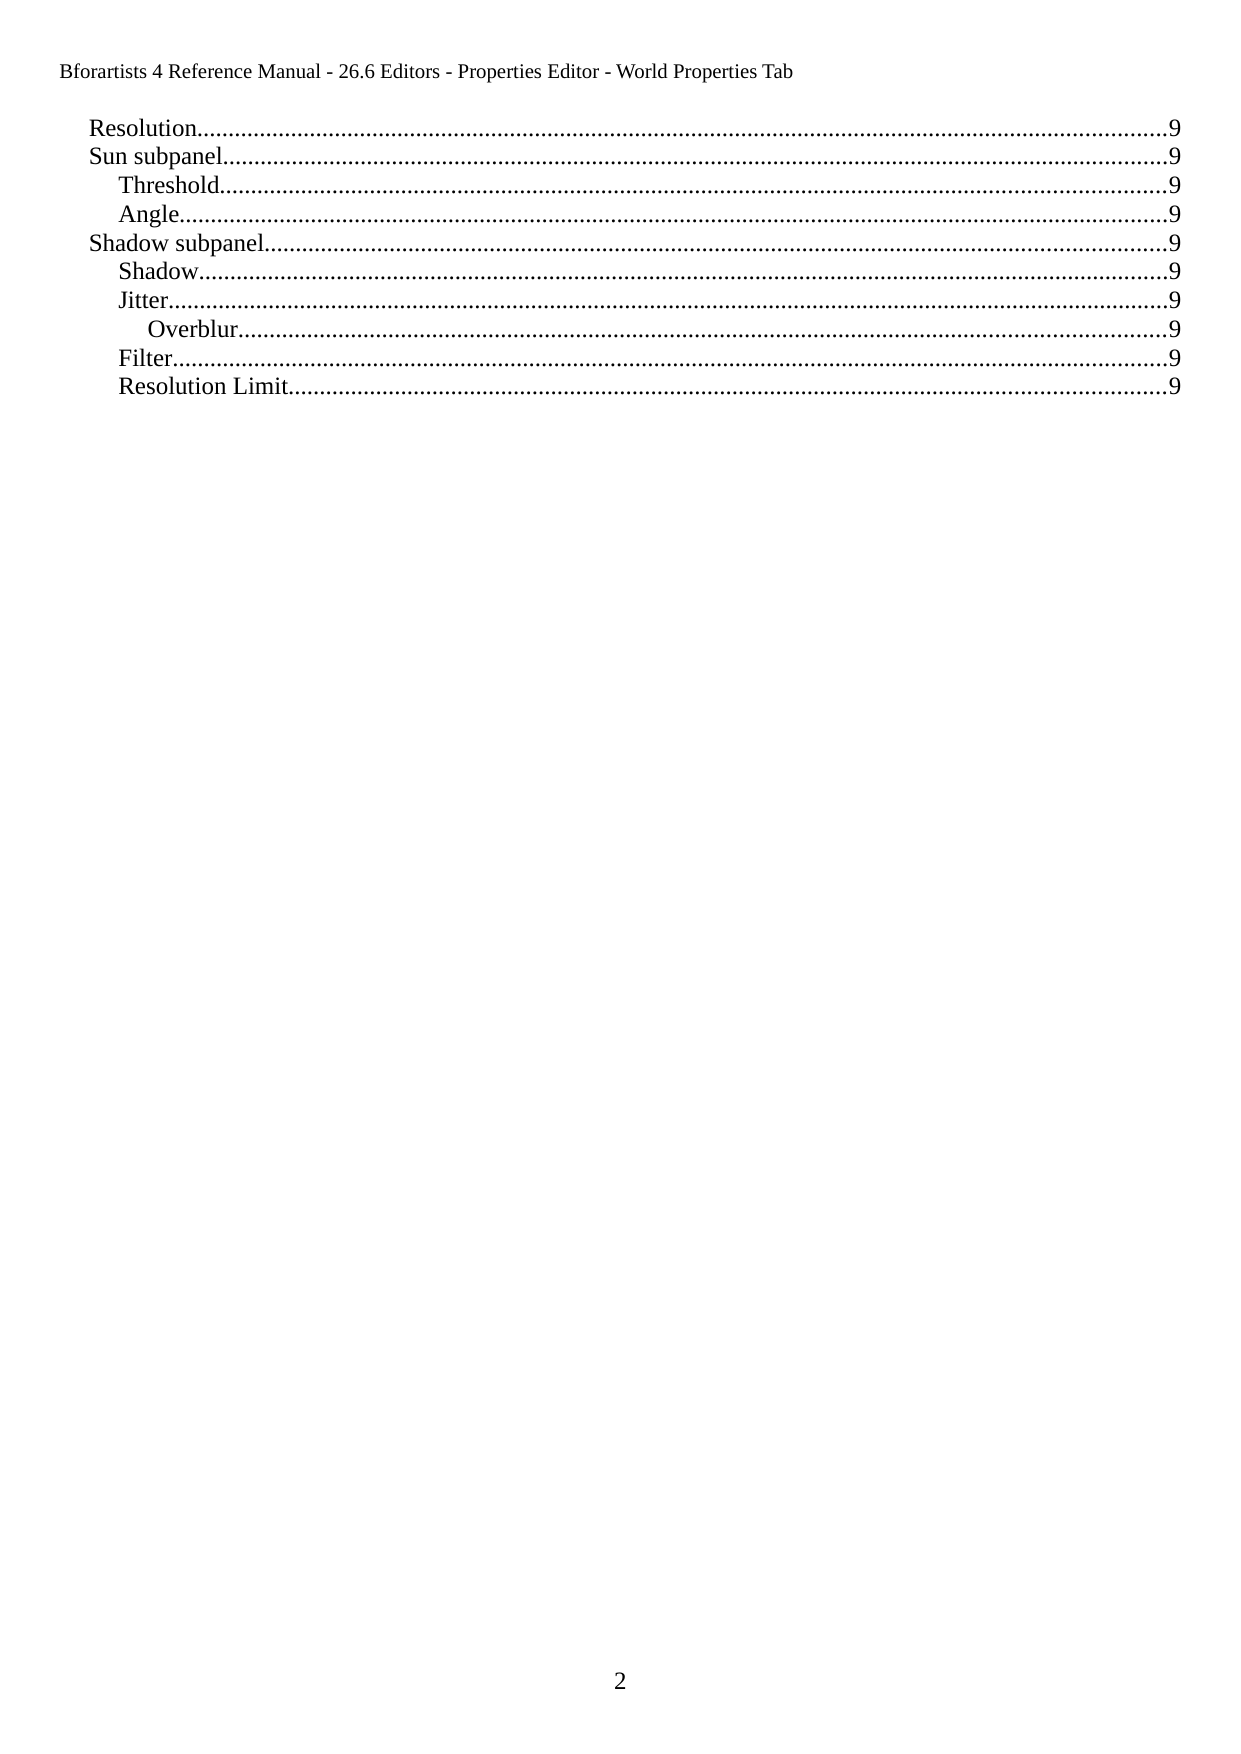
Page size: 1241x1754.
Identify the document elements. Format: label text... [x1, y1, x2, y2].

text Shadow 9 [118, 256, 1181, 285]
text Resolution Limit 9 [118, 371, 1181, 400]
text Sun subpanel 9 [88, 141, 1181, 170]
text Jitter 9 [118, 285, 1181, 314]
text Resolution 9 [88, 113, 1181, 141]
text Threshold 9 [118, 170, 1181, 199]
text Filter 9 [118, 343, 1181, 371]
text Overblur 9 [147, 314, 1181, 343]
text Shadow subpanel 9 [88, 228, 1181, 256]
text Angle 9 [118, 199, 1181, 228]
